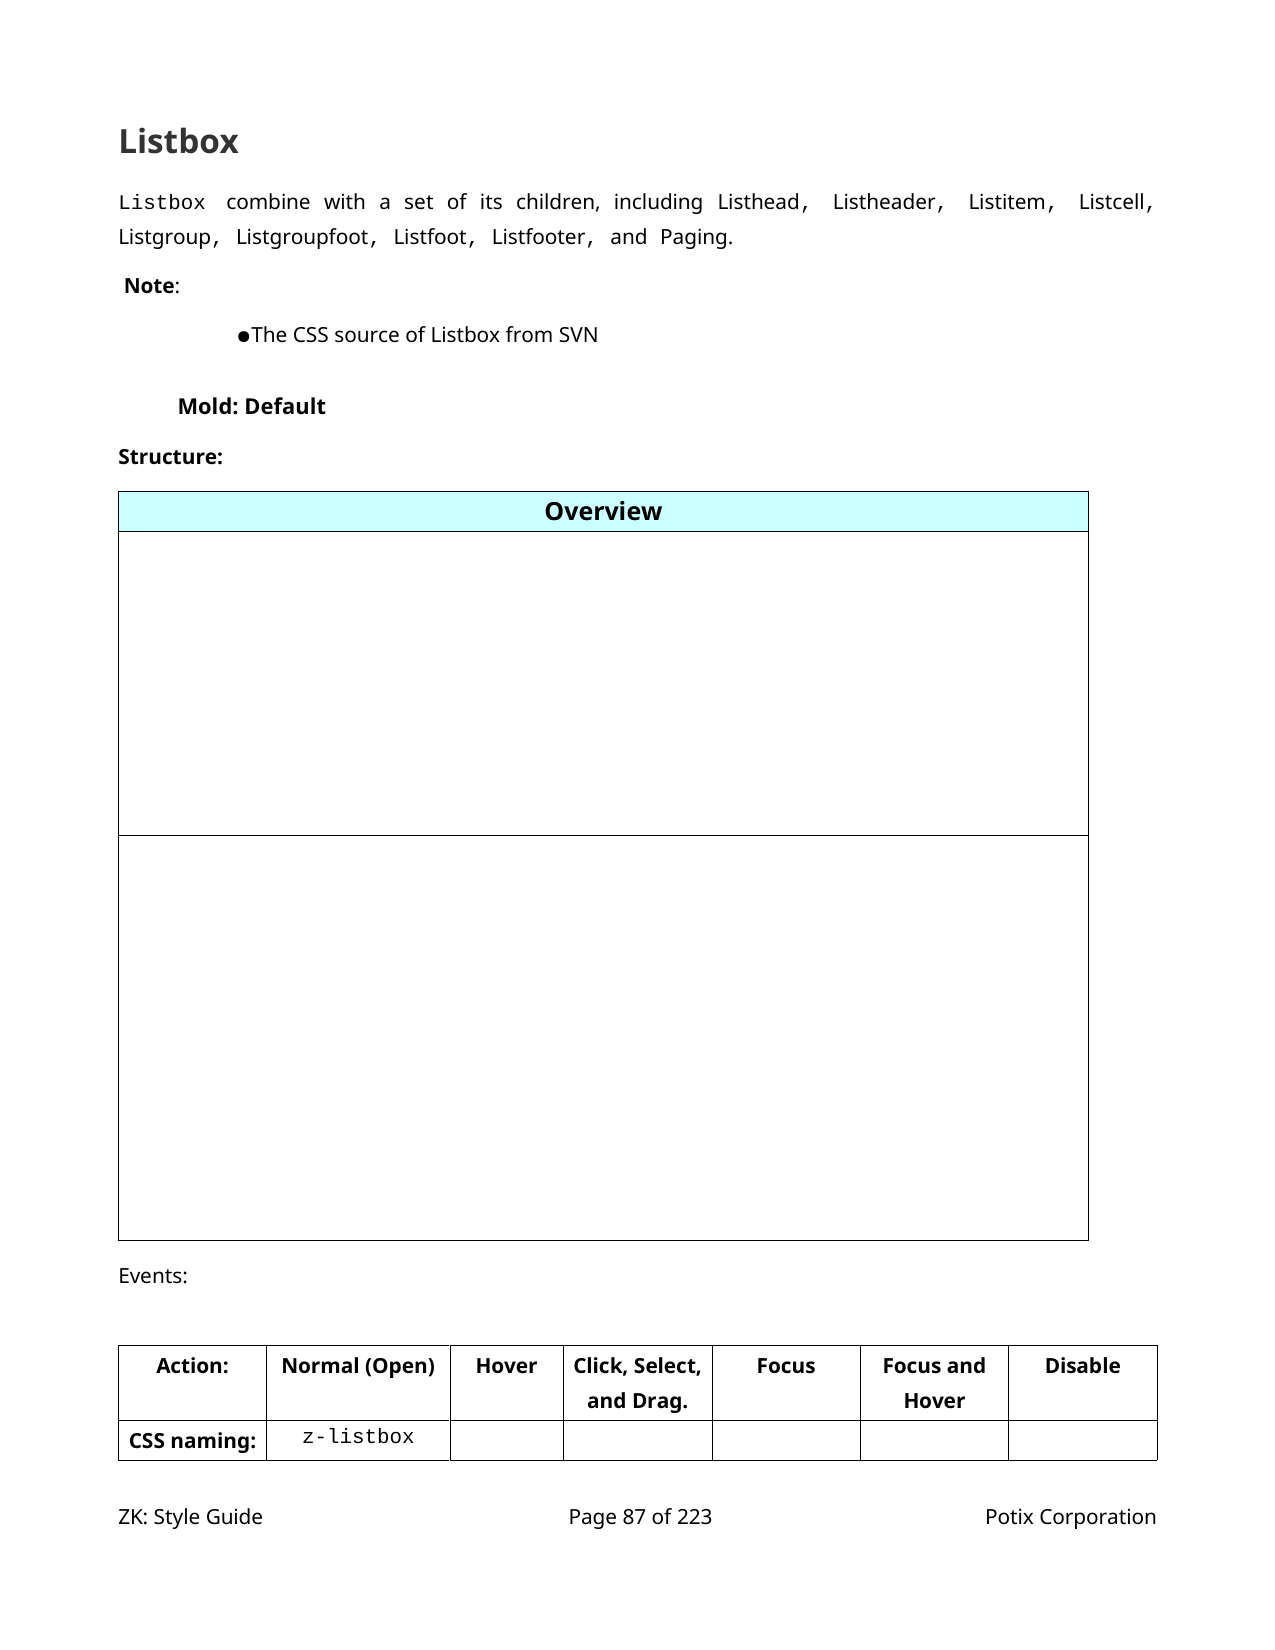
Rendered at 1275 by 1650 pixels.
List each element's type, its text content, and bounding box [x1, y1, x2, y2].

table_cell CSS naming: [119, 1421, 266, 1460]
text Note: [118, 272, 1157, 300]
table_header Focus and Hover [861, 1346, 1008, 1420]
table_header Click, Select, and Drag. [564, 1346, 712, 1420]
text Listbox combine with a set of its children, including Listhead, Listheader, Listitem, Listcell, Listgroup, Listgroupfoot, Listfoot, Listfooter, and Paging. [118, 187, 1157, 251]
table_cell [1009, 1421, 1157, 1460]
table_header Focus [713, 1346, 860, 1420]
table_header Hover [451, 1346, 563, 1420]
subtitle Mold: Default [177, 391, 1157, 421]
table_header Overview [119, 492, 1088, 531]
table_cell [564, 1421, 712, 1460]
table_cell [119, 532, 1088, 835]
text Events: [118, 1261, 1157, 1324]
table_cell [713, 1421, 860, 1460]
table_cell [451, 1421, 563, 1460]
table_header Action: [119, 1346, 266, 1420]
table_cell [861, 1421, 1008, 1460]
text Structure: [118, 442, 1157, 470]
table_cell [119, 836, 1088, 1240]
list The CSS source of Listbox from SVN [236, 321, 1157, 349]
table_header Disable [1009, 1346, 1157, 1420]
table_cell z-listbox [267, 1421, 449, 1460]
table_header Normal (Open) [267, 1346, 449, 1420]
subtitle Listbox [118, 118, 1157, 163]
